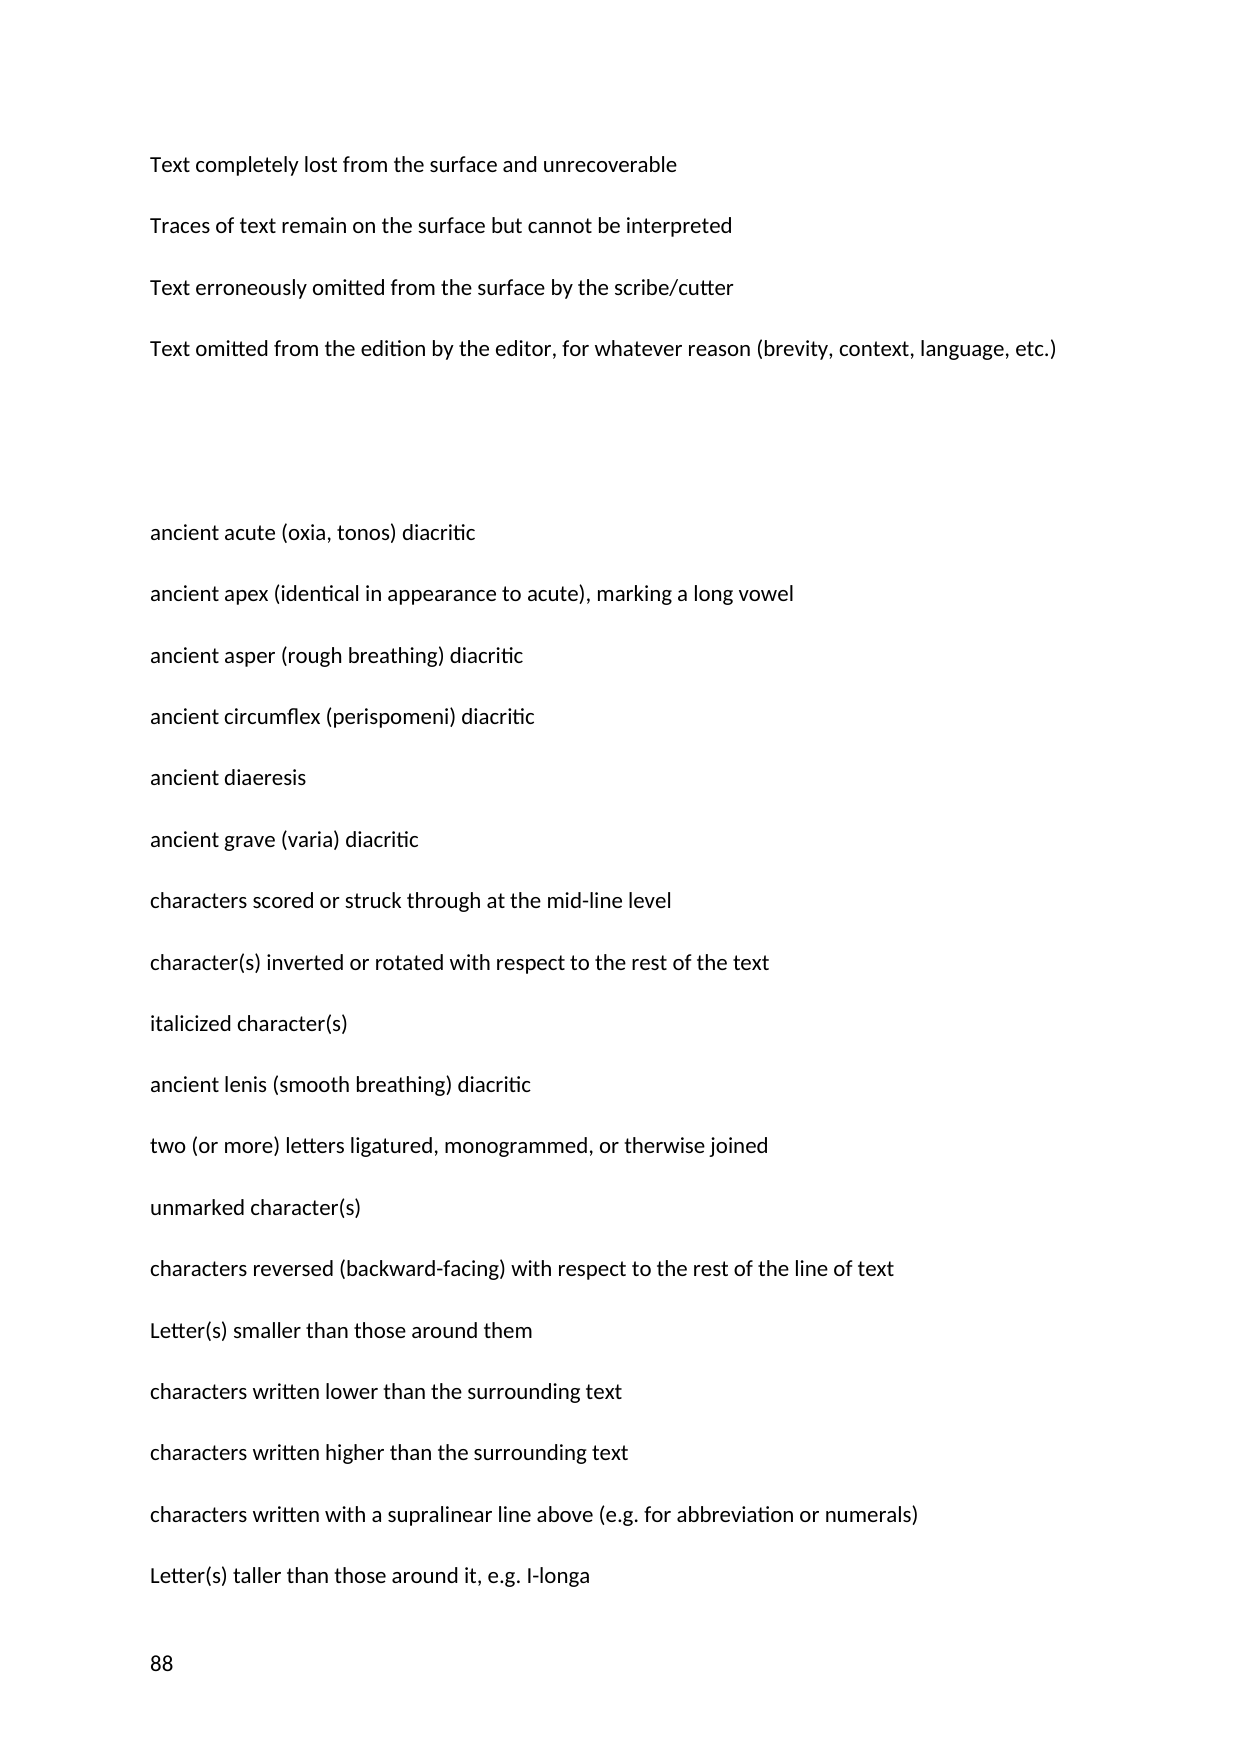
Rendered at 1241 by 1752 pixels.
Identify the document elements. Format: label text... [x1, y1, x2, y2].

text two (or more) letters ligatured, monogrammed, or therwise joined [150, 1132, 1090, 1160]
text character(s) inverted or rotated with respect to the rest of the text [150, 948, 1090, 976]
text ancient acute (oxia, tonos) diacritic [150, 518, 1090, 546]
text Text omitted from the edition by the editor, for whatever reason (brevity, context, language, etc.) [150, 334, 1090, 362]
text Text erroneously omitted from the surface by the scribe/cutter [150, 273, 1090, 301]
text Letter(s) smaller than those around them [150, 1316, 1090, 1344]
text ancient lenis (smooth breathing) diacritic [150, 1070, 1090, 1098]
text ancient grave (varia) diacritic [150, 825, 1090, 853]
text characters reversed (backward-facing) with respect to the rest of the line of text [150, 1254, 1090, 1282]
text Letter(s) taller than those around it, e.g. I-longa [150, 1561, 1090, 1589]
text ancient apex (identical in appearance to acute), marking a long vowel [150, 579, 1090, 607]
text Text completely lost from the surface and unrecoverable [150, 150, 1090, 178]
text unmarked character(s) [150, 1193, 1090, 1221]
text characters written lower than the surrounding text [150, 1377, 1090, 1405]
text italicized character(s) [150, 1009, 1090, 1037]
text characters written higher than the surrounding text [150, 1438, 1090, 1466]
text characters written with a supralinear line above (e.g. for abbreviation or numerals) [150, 1500, 1090, 1528]
text characters scored or struck through at the mid-line level [150, 886, 1090, 914]
text ancient diaeresis [150, 763, 1090, 792]
text ancient circumflex (perispomeni) diacritic [150, 702, 1090, 730]
text Traces of text remain on the surface but cannot be interpreted [150, 211, 1090, 239]
text ancient asper (rough breathing) diacritic [150, 641, 1090, 669]
